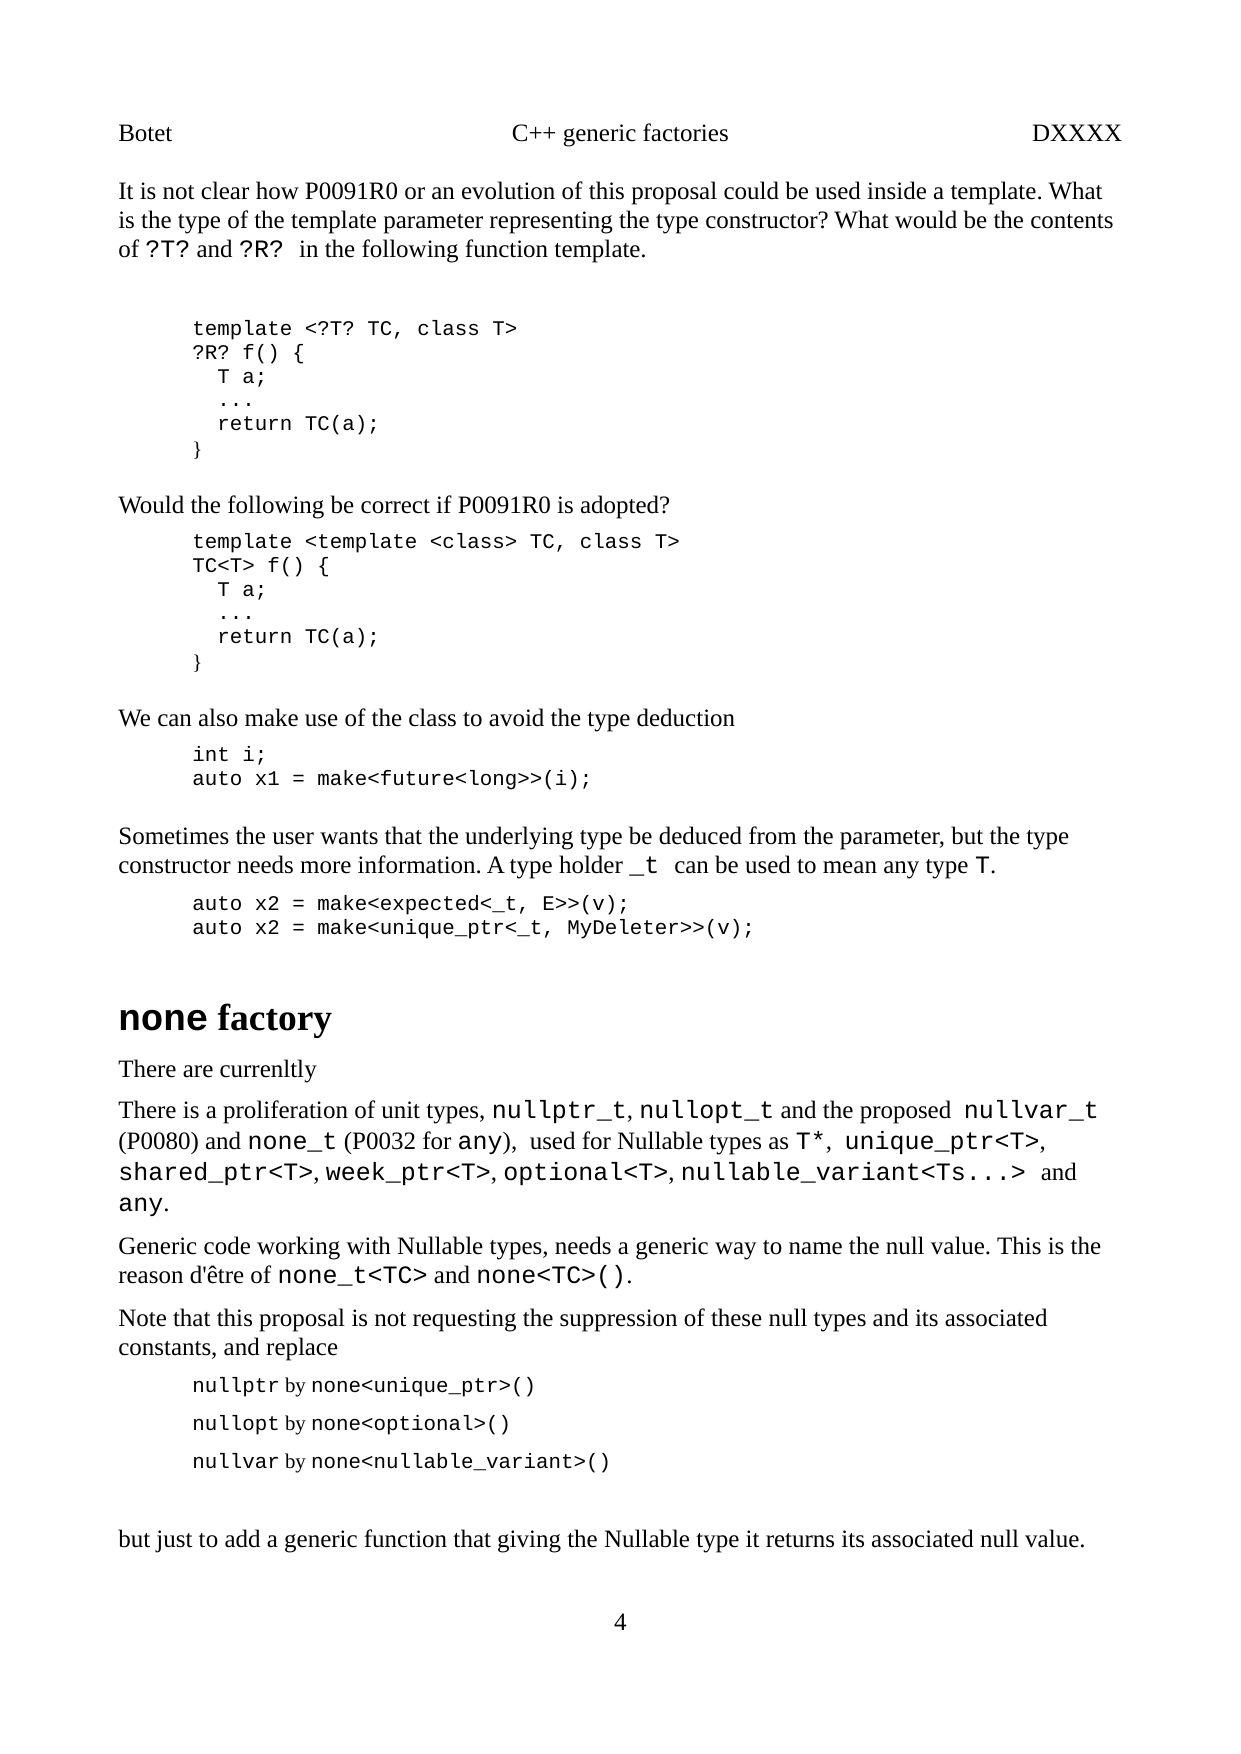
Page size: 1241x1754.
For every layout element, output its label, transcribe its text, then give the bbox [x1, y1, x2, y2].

text nullopt by none<optional>() [118, 1411, 1122, 1437]
text There are currenltly [118, 1054, 1122, 1083]
text Would the following be correct if P0091R0 is adopted? [118, 490, 1122, 519]
text T a; [192, 366, 1122, 389]
text Sometimes the user wants that the underlying type be deduced from the parameter, but the type constructor needs more information. A type holder _t can be used to mean any type T. [118, 821, 1122, 881]
text Note that this proposal is not requesting the suppression of these null types and its associated constants, and replace [118, 1303, 1122, 1361]
text auto x2 = make<unique_ptr<_t, MyDeleter>>(v); [192, 917, 1122, 941]
text nullptr by none<unique_ptr>() [118, 1373, 1122, 1399]
text int i; [192, 744, 1122, 768]
text return TC(a); [192, 626, 1122, 650]
text Generic code working with Nullable types, needs a generic way to name the null value. This is the reason d'être of none_t<TC> and none<TC>(). [118, 1231, 1122, 1291]
text It is not clear how P0091R0 or an evolution of this proposal could be used inside a template. What is the type of the template parameter representing the type constructor? What would be the contents of ?T? and ?R? in the following function template. [118, 176, 1122, 265]
text } [192, 650, 1122, 674]
text auto x1 = make<future<long>>(i); [192, 768, 1122, 792]
text but just to add a generic function that giving the Nullable type it returns its associated null value. [118, 1524, 1122, 1553]
text ... [192, 389, 1122, 413]
text template <?T? TC, class T> [192, 318, 1122, 342]
text T a; [192, 579, 1122, 602]
text } [192, 437, 1122, 461]
text TC<T> f() { [192, 555, 1122, 579]
text We can also make use of the class to avoid the type deduction [118, 703, 1122, 732]
text auto x2 = make<expected<_t, E>>(v); [192, 893, 1122, 917]
text return TC(a); [192, 413, 1122, 437]
text There is a proliferation of unit types, nullptr_t, nullopt_t and the proposed nullvar_t (P0080) and none_t (P0032 for any), used for Nullable types as T*, unique_ptr<T>, shared_ptr<T>, week_ptr<T>, optional<T>, nullable_variant<Ts...> and any. [118, 1095, 1122, 1218]
text template <template <class> TC, class T> [192, 531, 1122, 555]
subtitle none factory [118, 995, 1122, 1041]
text nullvar by none<nullable_variant>() [118, 1449, 1122, 1475]
text ... [192, 602, 1122, 626]
text ?R? f() { [192, 342, 1122, 366]
